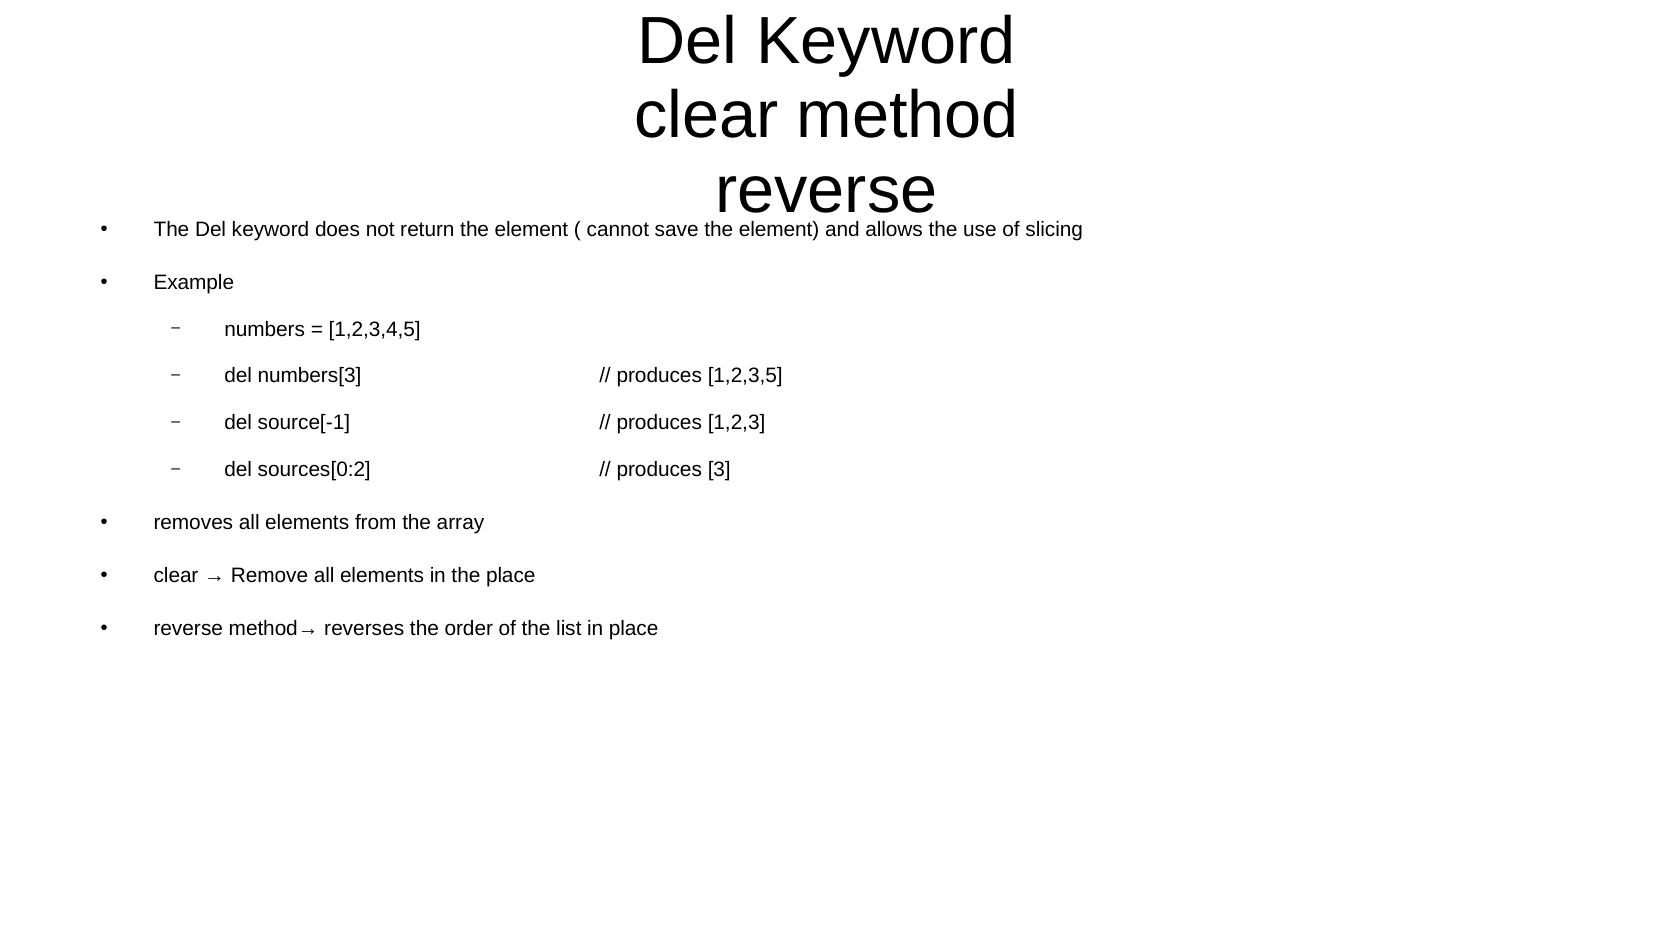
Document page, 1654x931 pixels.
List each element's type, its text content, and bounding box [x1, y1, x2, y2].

list The Del keyword does not return the element ( cannot save the element) and allows the use of slicing Example numbers = [1,2,3,4,5] del numbers[3] // produces [1,2,3,5] del source[-1] // produces [1,2,3] del sources[0:2] // produces [3] removes all elements from the array clear → Remove all elements in the place reverse method→ reverses the order of the list in place [82, 217, 1576, 901]
title Del Keyword clear method reverse [82, 2, 1571, 217]
